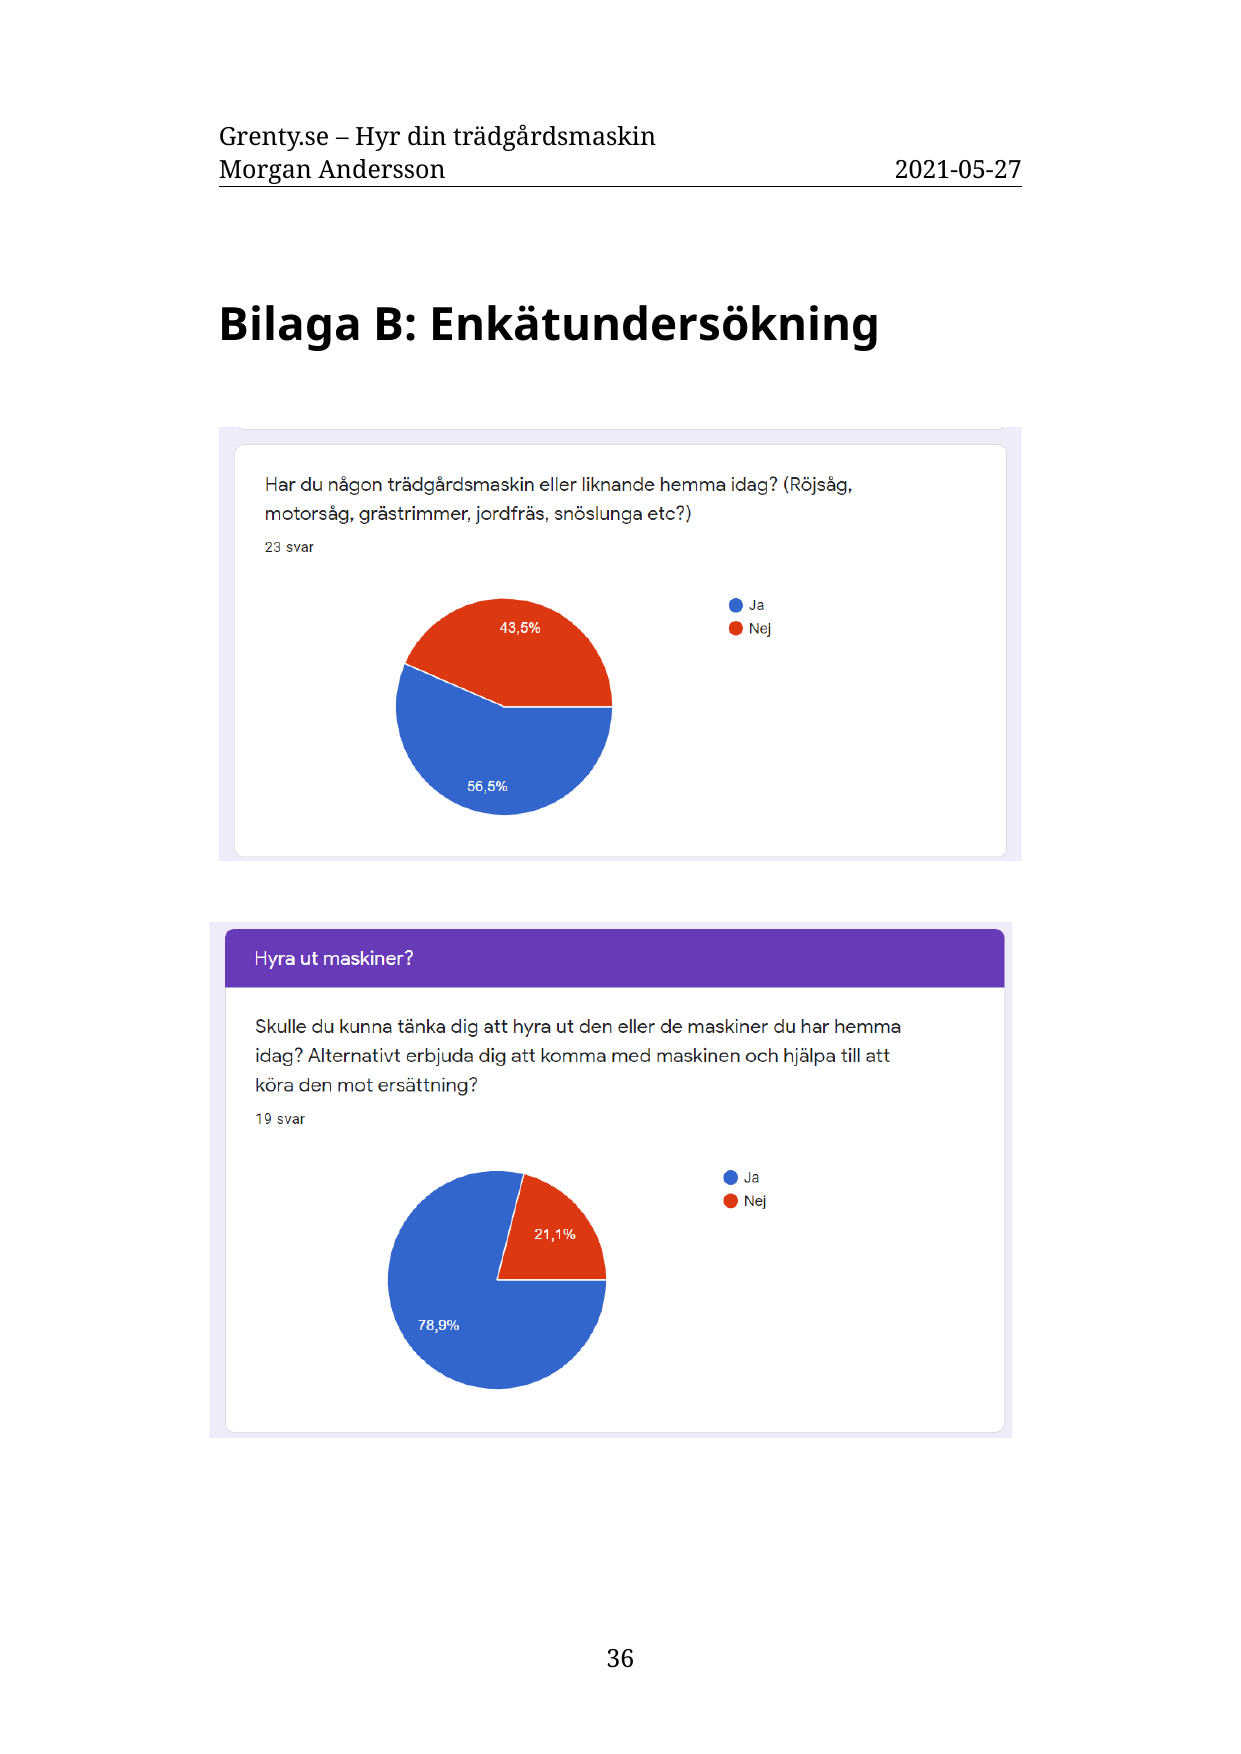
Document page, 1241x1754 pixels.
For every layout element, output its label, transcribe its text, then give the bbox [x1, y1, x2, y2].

picture [209, 922, 1013, 1438]
subtitle Bilaga B: Enkätundersökning [218, 291, 1022, 353]
picture [218, 427, 1022, 861]
